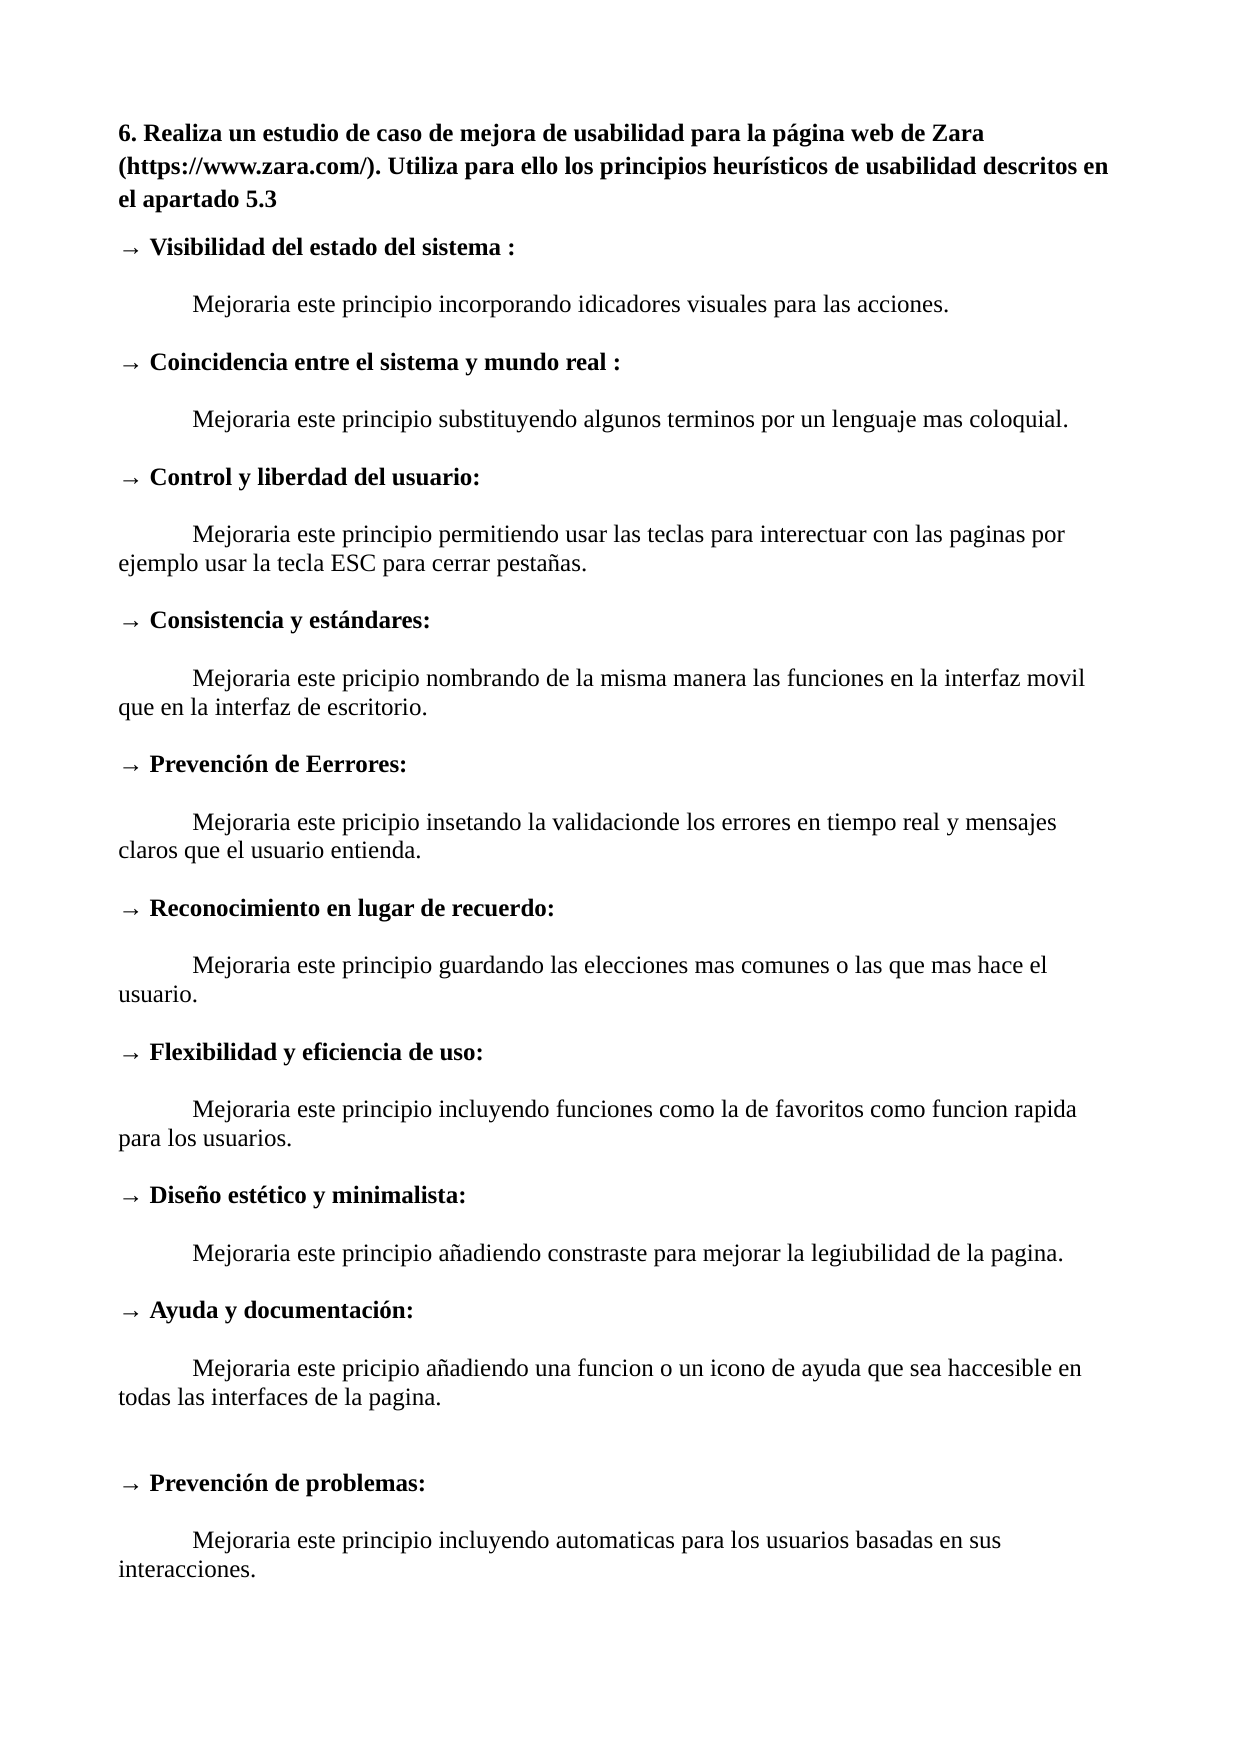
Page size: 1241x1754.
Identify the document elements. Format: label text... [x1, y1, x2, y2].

text Mejoraria este principio añadiendo constraste para mejorar la legiubilidad de la pagina. [118, 1238, 1122, 1267]
text → Flexibilidad y eficiencia de uso: [118, 1037, 1122, 1066]
text Mejoraria este pricipio añadiendo una funcion o un icono de ayuda que sea haccesible en todas las interfaces de la pagina. [118, 1353, 1122, 1411]
text → Prevención de Eerrores: [118, 749, 1122, 778]
text → Diseño estético y minimalista: [118, 1181, 1122, 1209]
text → Consistencia y estándares: [118, 606, 1122, 634]
text Mejoraria este principio substituyendo algunos terminos por un lenguaje mas coloquial. [118, 404, 1122, 433]
text → Ayuda y documentación: [118, 1296, 1122, 1324]
text Mejoraria este principio incluyendo funciones como la de favoritos como funcion rapida para los usuarios. [118, 1094, 1122, 1152]
text Mejoraria este principio incorporando idicadores visuales para las acciones. [118, 289, 1122, 318]
text Mejoraria este pricipio nombrando de la misma manera las funciones en la interfaz movil que en la interfaz de escritorio. [118, 663, 1122, 721]
text Mejoraria este pricipio insetando la validacionde los errores en tiempo real y mensajes claros que el usuario entienda. [118, 807, 1122, 864]
text 6. Realiza un estudio de caso de mejora de usabilidad para la página web de Zara (https://www.zara.com/). Utiliza para ello los principios heurísticos de usabilidad descritos en el apartado 5.3 [118, 118, 1122, 213]
text Mejoraria este principio incluyendo automaticas para los usuarios basadas en sus interacciones. [118, 1526, 1122, 1583]
text → Prevención de problemas: [118, 1468, 1122, 1497]
text Mejoraria este principio guardando las elecciones mas comunes o las que mas hace el usuario. [118, 951, 1122, 1008]
text → Visibilidad del estado del sistema : [118, 232, 1122, 261]
text Mejoraria este principio permitiendo usar las teclas para interectuar con las paginas por ejemplo usar la tecla ESC para cerrar pestañas. [118, 519, 1122, 577]
text → Control y liberdad del usuario: [118, 462, 1122, 491]
text → Coincidencia entre el sistema y mundo real : [118, 347, 1122, 376]
text → Reconocimiento en lugar de recuerdo: [118, 893, 1122, 922]
